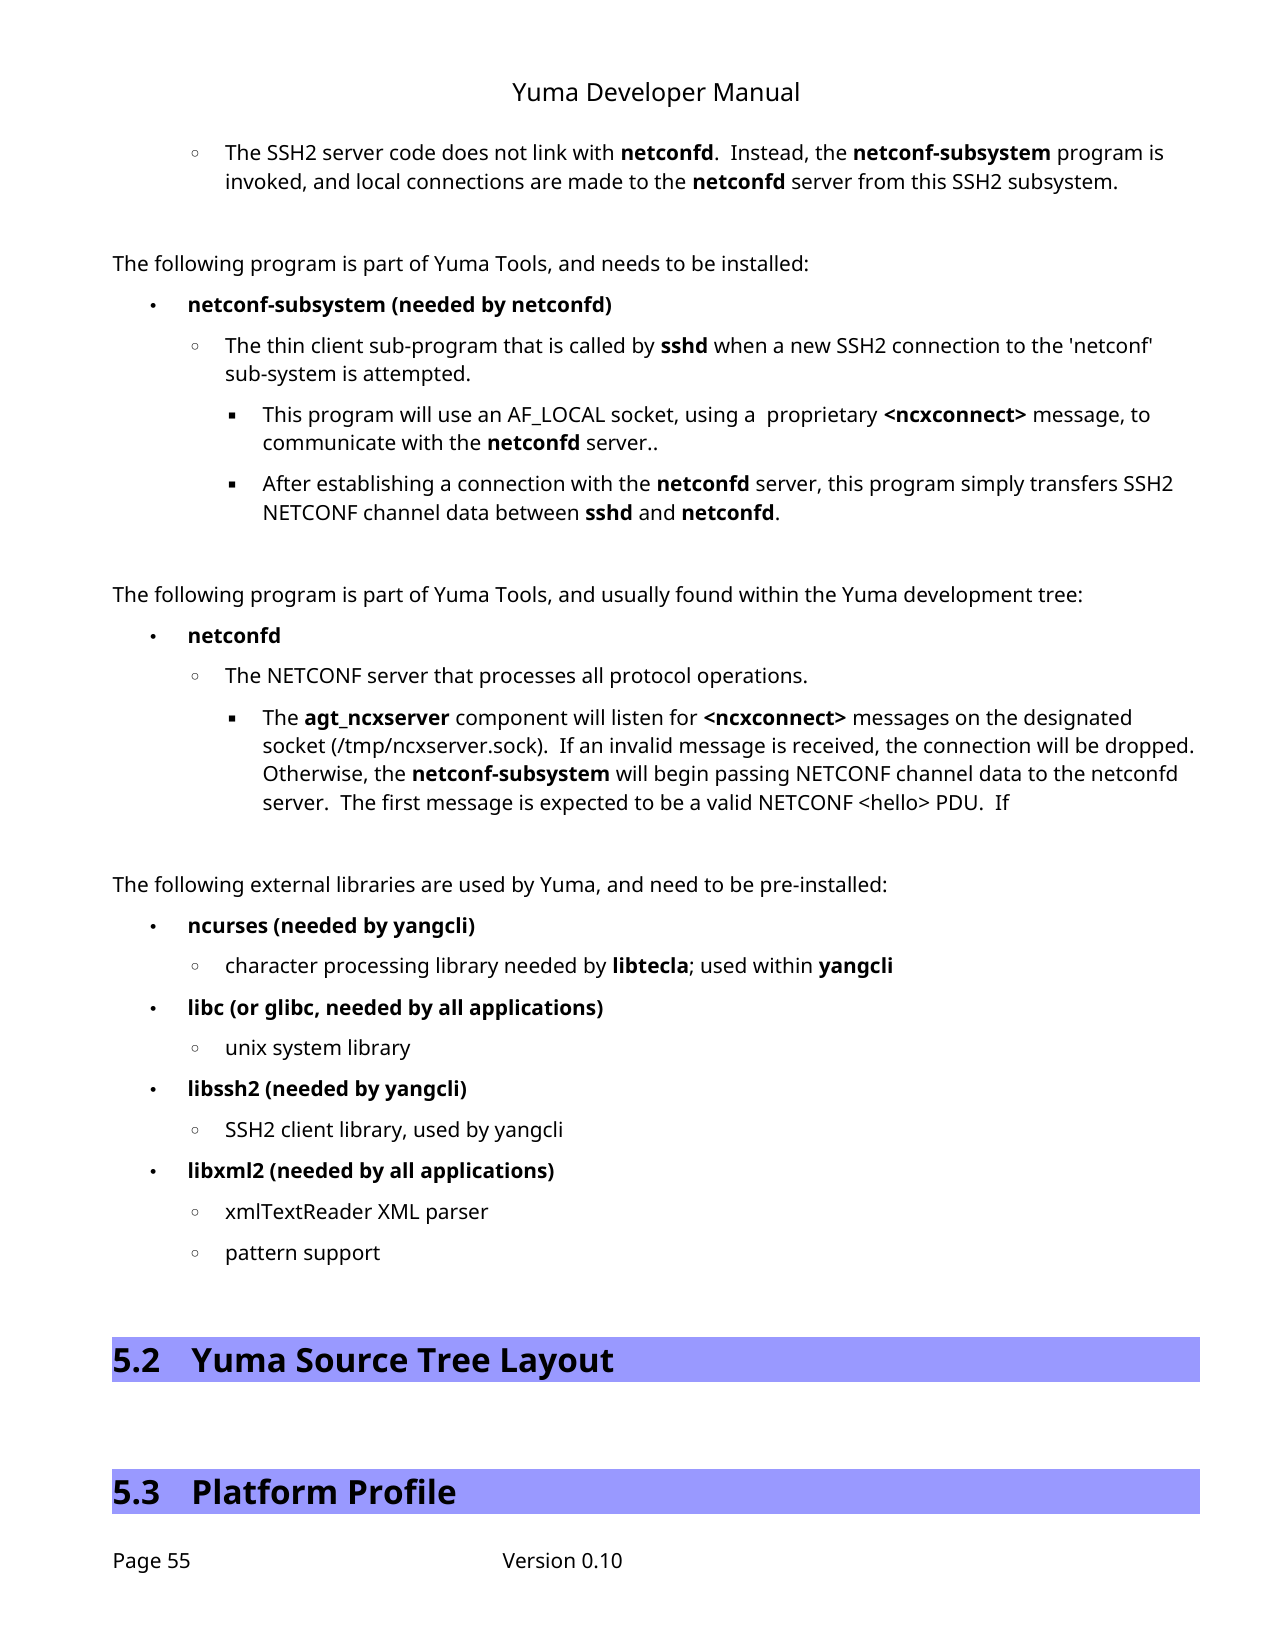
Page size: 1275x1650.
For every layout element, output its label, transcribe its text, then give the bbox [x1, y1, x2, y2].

list The thin client sub-program that is called by sshd when a new SSH2 connection to the 'netconf' sub-system is attempted. [187, 331, 1200, 388]
list netconf-subsystem (needed by netconfd) [150, 290, 1200, 318]
list libssh2 (needed by yangcli) [150, 1074, 1200, 1103]
list After establishing a connection with the netconfd server, this program simply transfers SSH2 NETCONF channel data between sshd and netconfd. [225, 469, 1200, 526]
list character processing library needed by libtecla; used within yangcli [187, 952, 1200, 980]
list ncurses (needed by yangcli) [150, 911, 1200, 939]
list The NETCONF server that processes all protocol operations. [187, 662, 1200, 690]
text The following program is part of Yuma Tools, and usually found within the Yuma development tree: [112, 580, 1200, 608]
subtitle Platform Profile [112, 1469, 1200, 1514]
list The SSH2 server code does not link with netconfd. Instead, the netconf-subsystem program is invoked, and local connections are made to the netconfd server from this SSH2 subsystem. [187, 138, 1200, 195]
list libxml2 (needed by all applications) [150, 1156, 1200, 1185]
list This program will use an AF_LOCAL socket, using a proprietary <ncxconnect> message, to communicate with the netconfd server.. [225, 400, 1200, 457]
list netconfd [150, 621, 1200, 649]
list unix system library [187, 1033, 1200, 1062]
subtitle Yuma Source Tree Layout [112, 1337, 1200, 1382]
list libc (or glibc, needed by all applications) [150, 993, 1200, 1021]
text The following program is part of Yuma Tools, and needs to be installed: [112, 249, 1200, 277]
list The agt_ncxserver component will listen for <ncxconnect> messages on the designated socket (/tmp/ncxserver.sock). If an invalid message is received, the connection will be dropped. Otherwise, the netconf-subsystem will begin passing NETCONF channel data to the netconfd server. The first message is expected to be a valid NETCONF <hello> PDU. If [225, 703, 1200, 816]
list SSH2 client library, used by yangcli [187, 1115, 1200, 1144]
list pattern support [187, 1238, 1200, 1267]
text The following external libraries are used by Yuma, and need to be pre-installed: [112, 870, 1200, 898]
list xmlTextReader XML parser [187, 1197, 1200, 1226]
